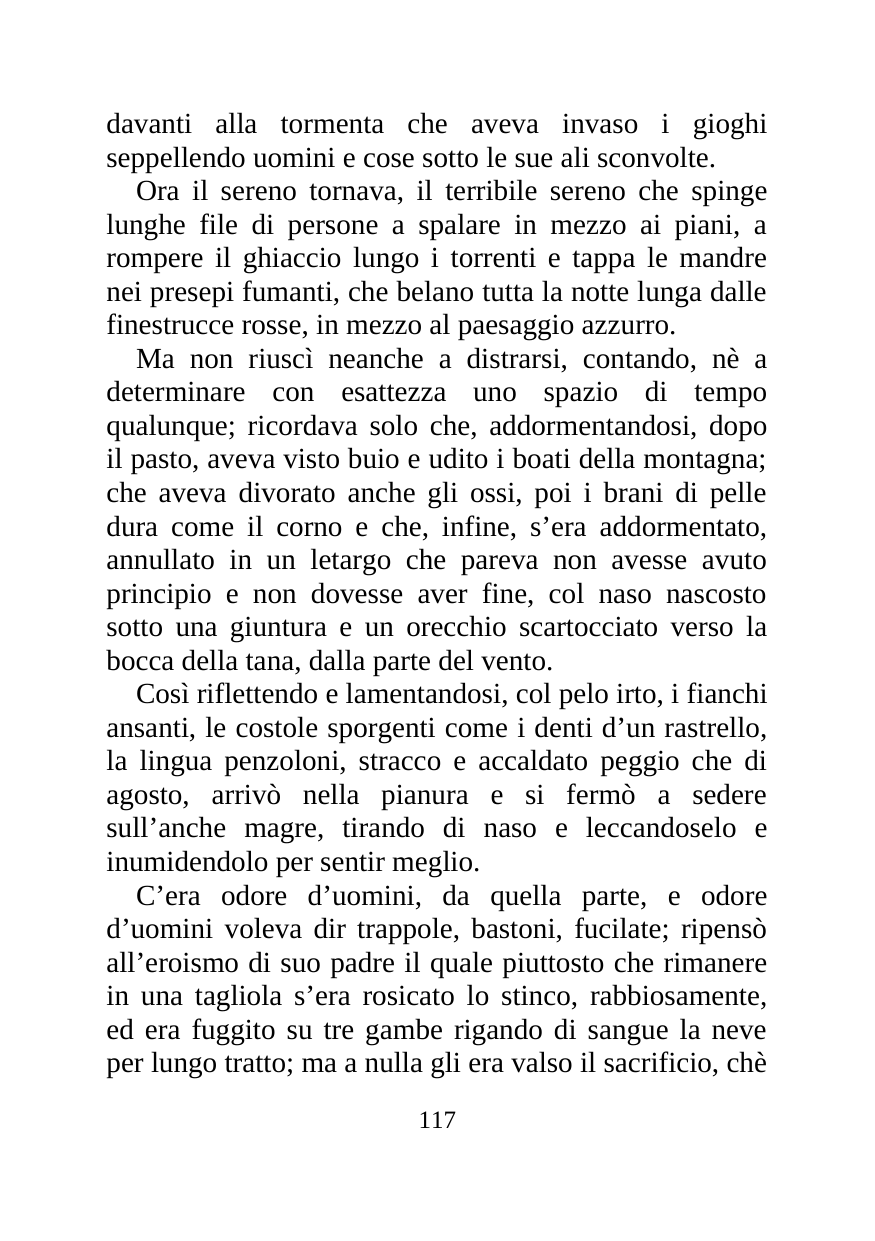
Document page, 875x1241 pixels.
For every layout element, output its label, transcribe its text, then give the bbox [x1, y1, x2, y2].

text davanti alla tormenta che aveva invaso i gioghi seppellendo uomini e cose sotto le sue ali sconvolte. [106, 106, 768, 173]
text Ora il sereno tornava, il terribile sereno che spinge lunghe file di persone a spalare in mezzo ai piani, a rompere il ghiaccio lungo i torrenti e tappa le mandre nei presepi fumanti, che belano tutta la notte lunga dalle finestrucce rosse, in mezzo al paesaggio azzurro. [106, 173, 768, 341]
text C’era odore d’uomini, da quella parte, e odore d’uomini voleva dir trappole, bastoni, fucilate; ripensò all’eroismo di suo padre il quale piuttosto che rimanere in una tagliola s’era rosicato lo stinco, rabbiosamente, ed era fuggito su tre gambe rigando di sangue la neve per lungo tratto; ma a nulla gli era valso il sacrificio, chè [106, 878, 768, 1079]
text Ma non riuscì neanche a distrarsi, contando, nè a determinare con esattezza uno spazio di tempo qualunque; ricordava solo che, addormentandosi, dopo il pasto, aveva visto buio e udito i boati della montagna; che aveva divorato anche gli ossi, poi i brani di pelle dura come il corno e che, infine, s’era addormentato, annullato in un letargo che pareva non avesse avuto principio e non dovesse aver fine, col naso nascosto sotto una giuntura e un orecchio scartocciato verso la bocca della tana, dalla parte del vento. [106, 341, 768, 676]
text Così riflettendo e lamentandosi, col pelo irto, i fianchi ansanti, le costole sporgenti come i denti d’un rastrello, la lingua penzoloni, stracco e accaldato peggio che di agosto, arrivò nella pianura e si fermò a sedere sull’anche magre, tirando di naso e leccandoselo e inumidendolo per sentir meglio. [106, 676, 768, 878]
